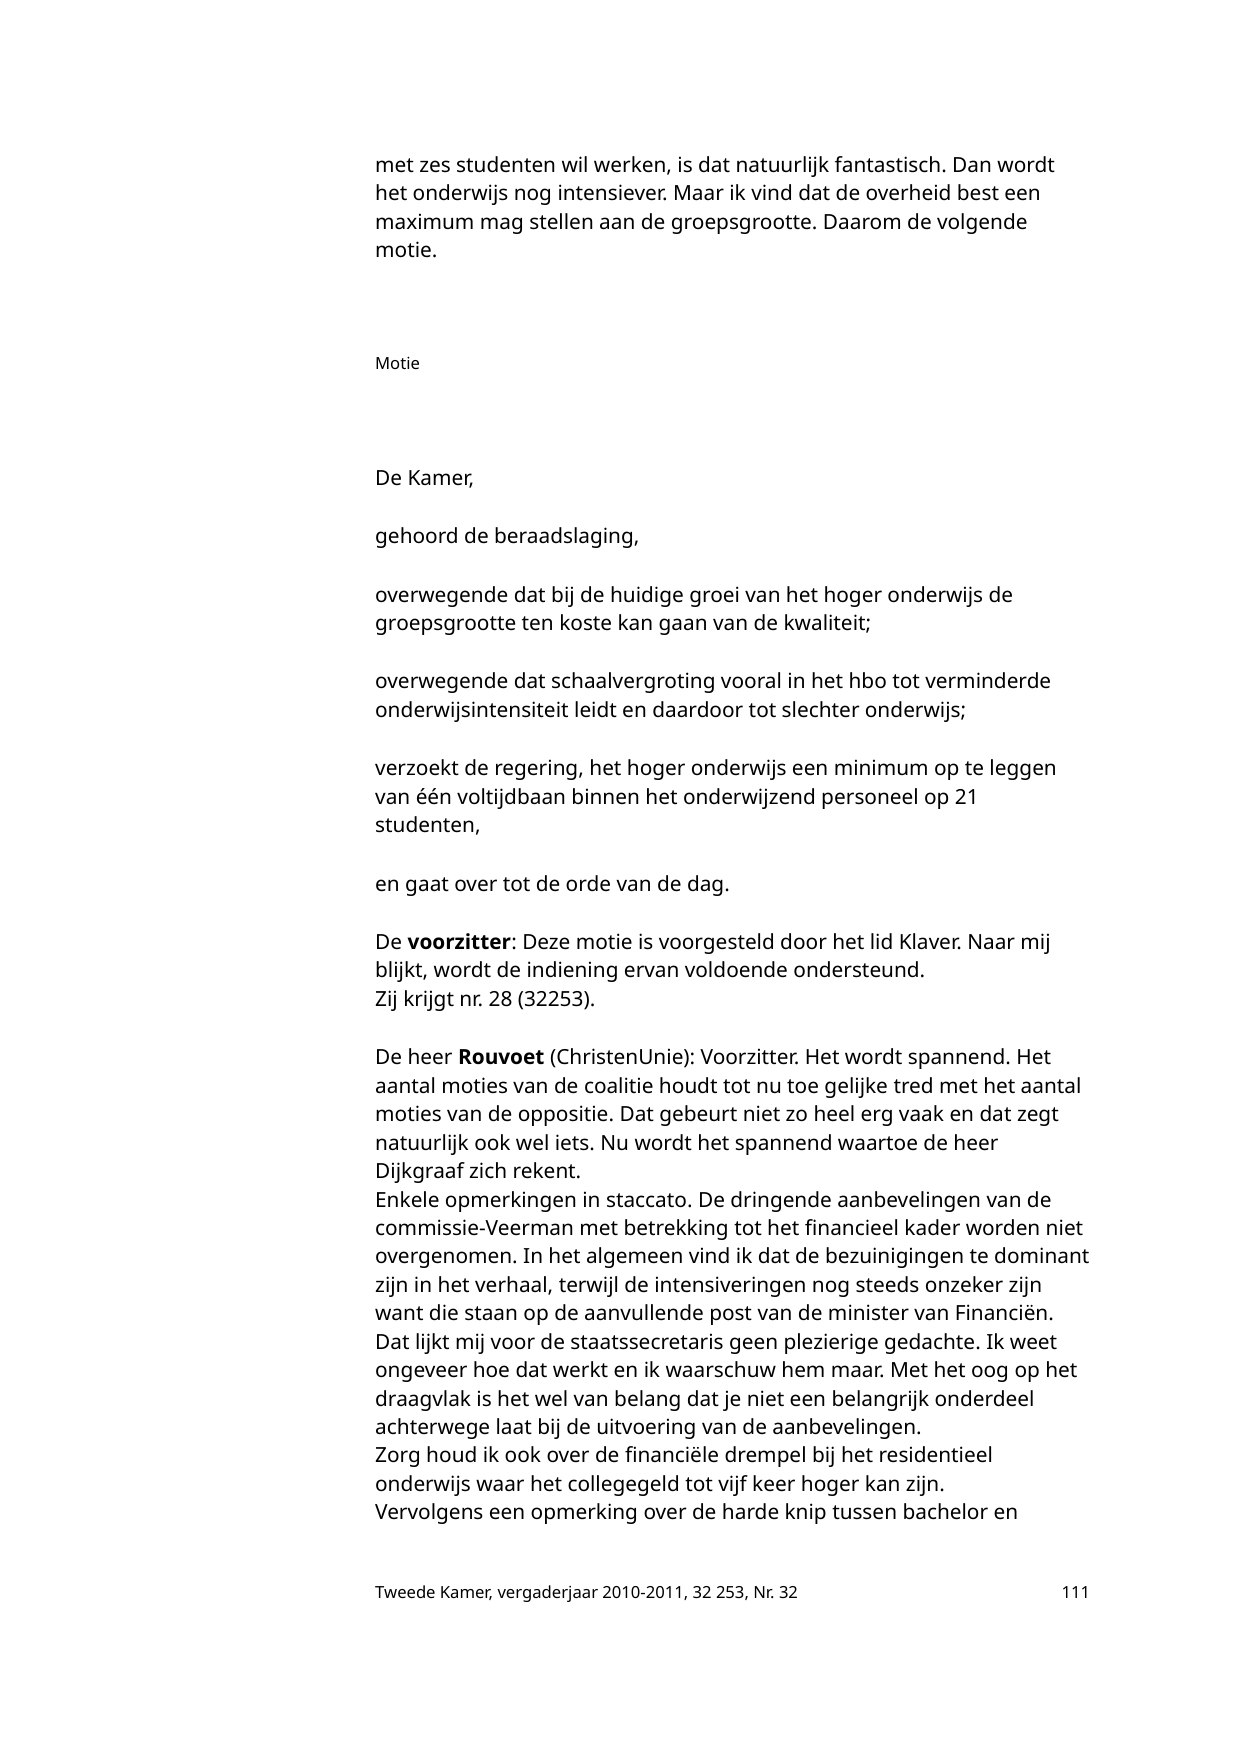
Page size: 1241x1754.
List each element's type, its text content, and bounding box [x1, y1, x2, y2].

text De Kamer, [375, 463, 1090, 491]
text Zorg houd ik ook over de financiële drempel bij het residentieel onderwijs waar het collegegeld tot vijf keer hoger kan zijn. [375, 1441, 1090, 1497]
text Enkele opmerkingen in staccato. De dringende aanbevelingen van de commissie-Veerman met betrekking tot het financieel kader worden niet overgenomen. In het algemeen vind ik dat de bezuinigingen te dominant zijn in het verhaal, terwijl de intensiveringen nog steeds onzeker zijn want die staan op de aanvullende post van de minister van Financiën. Dat lijkt mij voor de staatssecretaris geen plezierige gedachte. Ik weet ongeveer hoe dat werkt en ik waarschuw hem maar. Met het oog op het draagvlak is het wel van belang dat je niet een belangrijk onderdeel achterwege laat bij de uitvoering van de aanbevelingen. [375, 1185, 1090, 1441]
text en gaat over tot de orde van de dag. [375, 869, 1090, 897]
text Vervolgens een opmerking over de harde knip tussen bachelor en [375, 1497, 1090, 1526]
text gehoord de beraadslaging, [375, 521, 1090, 550]
text overwegende dat schaalvergroting vooral in het hbo tot verminderde onderwijsintensiteit leidt en daardoor tot slechter onderwijs; [375, 667, 1090, 723]
text overwegende dat bij de huidige groei van het hoger onderwijs de groepsgrootte ten koste kan gaan van de kwaliteit; [375, 580, 1090, 637]
text De voorzitter: Deze motie is voorgesteld door het lid Klaver. Naar mij blijkt, wordt de indiening ervan voldoende ondersteund. [375, 927, 1090, 984]
text Zij krijgt nr. 28 (32253). [375, 984, 1090, 1012]
text De heer Rouvoet (ChristenUnie): Voorzitter. Het wordt spannend. Het aantal moties van de coalitie houdt tot nu toe gelijke tred met het aantal moties van de oppositie. Dat gebeurt niet zo heel erg vaak en dat zegt natuurlijk ook wel iets. Nu wordt het spannend waartoe de heer Dijkgraaf zich rekent. [375, 1042, 1090, 1185]
text met zes studenten wil werken, is dat natuurlijk fantastisch. Dan wordt het onderwijs nog intensiever. Maar ik vind dat de overheid best een maximum mag stellen aan de groepsgrootte. Daarom de volgende motie. [375, 150, 1090, 264]
table_header Motie [375, 352, 1090, 404]
text verzoekt de regering, het hoger onderwijs een minimum op te leggen van één voltijdbaan binnen het onderwijzend personeel op 21 studenten, [375, 753, 1090, 839]
